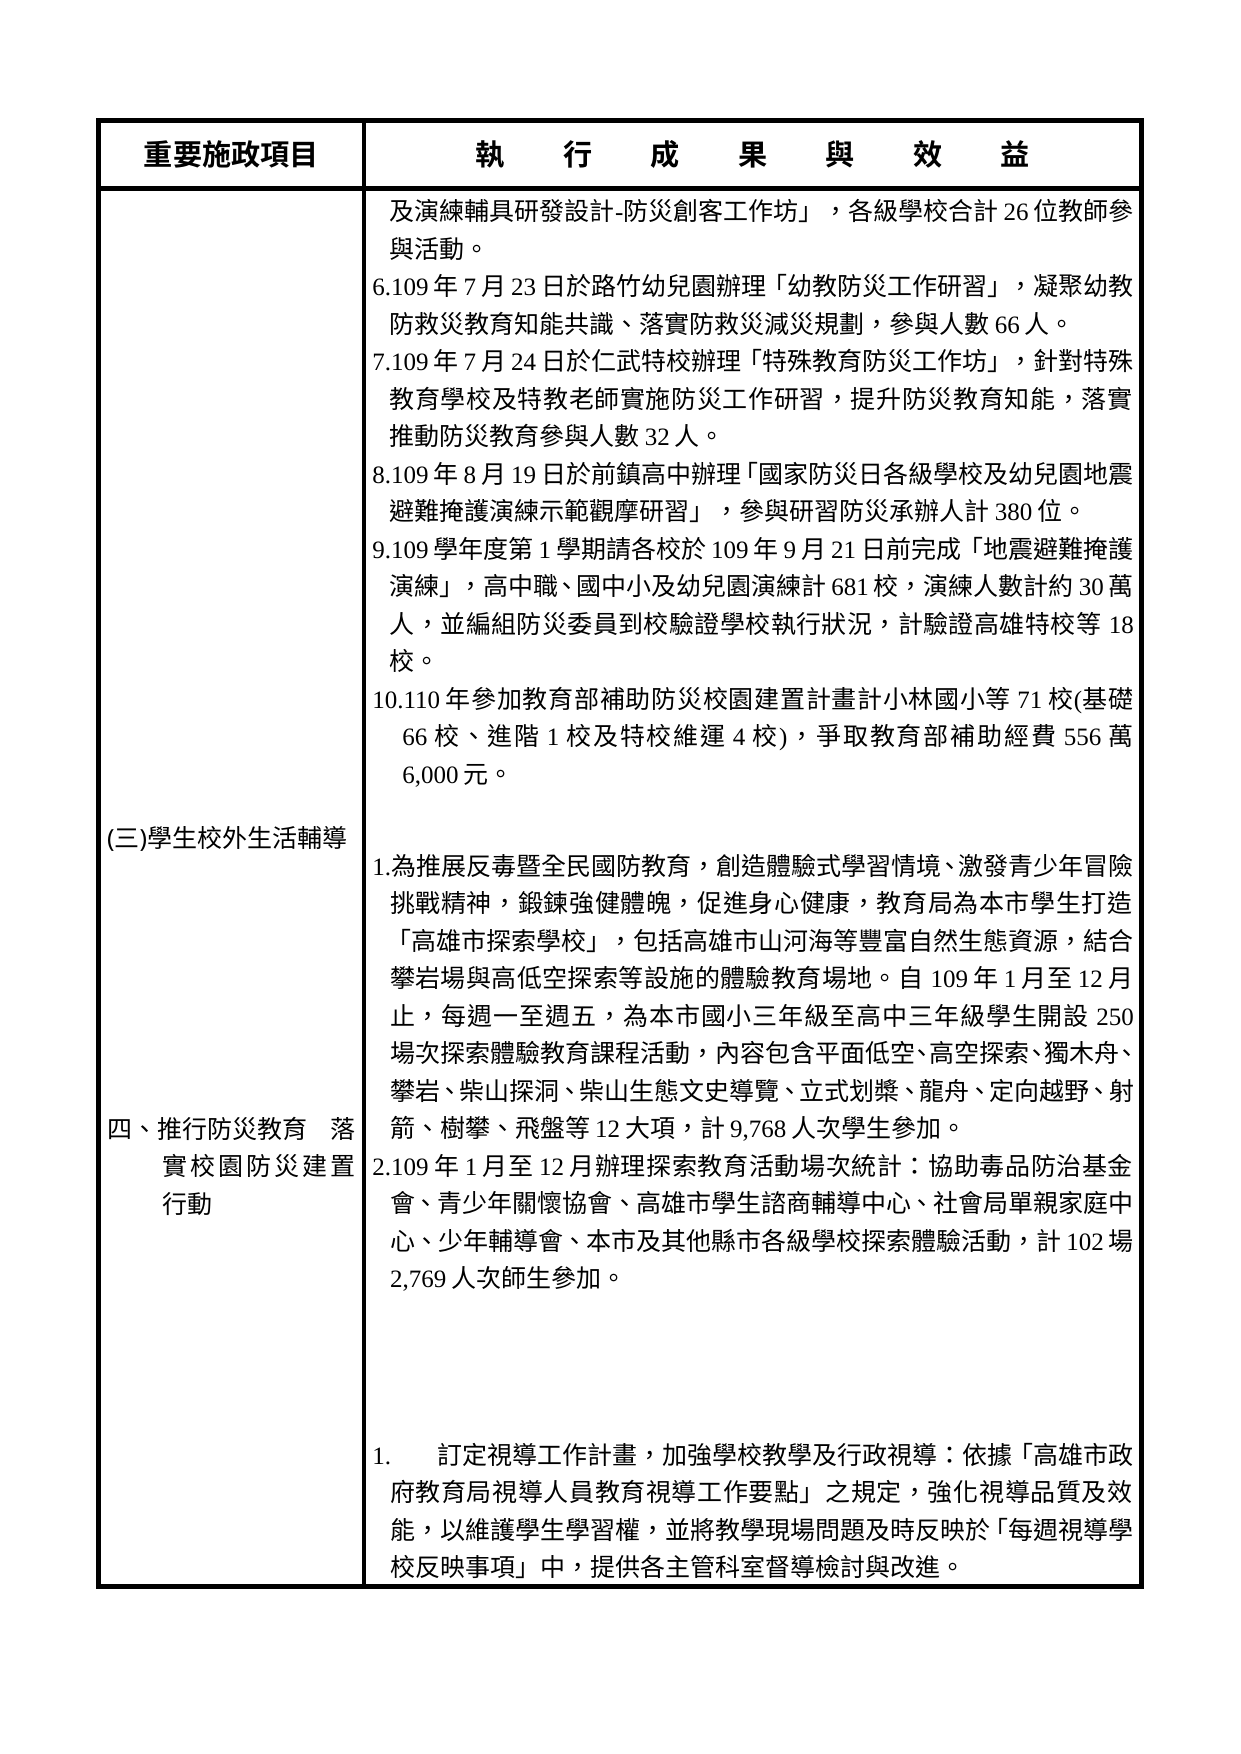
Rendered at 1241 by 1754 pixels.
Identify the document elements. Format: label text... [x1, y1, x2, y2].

table_header 執 行 成 果 與 效 益 [366, 123, 1139, 186]
table_cell (三)學生校外生活輔導 四、推行防災教育 落實校園防災建置行動 [101, 191, 362, 1584]
table_header 重要施政項目 [101, 123, 362, 186]
